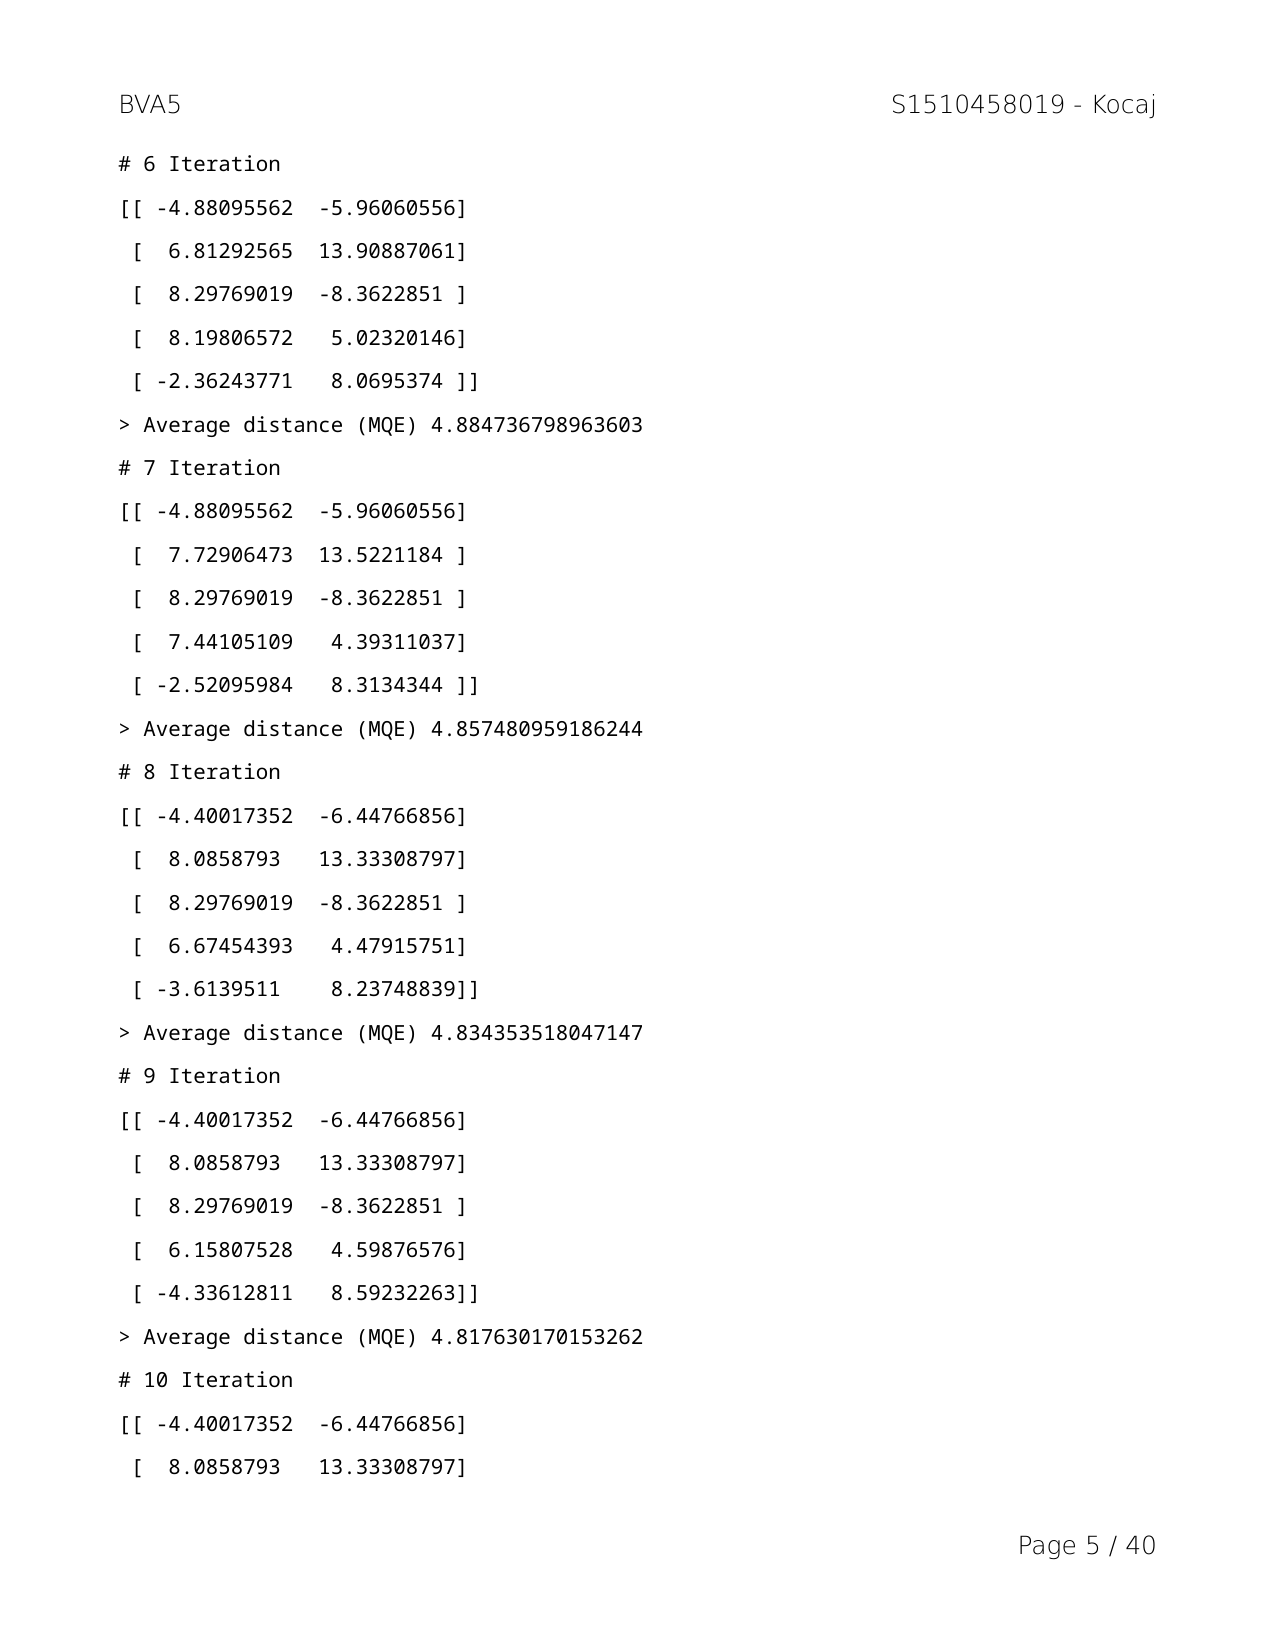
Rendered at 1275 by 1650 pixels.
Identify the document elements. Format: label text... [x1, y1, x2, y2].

text [ 6.67454393 4.47915751] [118, 931, 1157, 959]
text [[ -4.88095562 -5.96060556] [118, 193, 1157, 221]
text [ -2.36243771 8.0695374 ]] [118, 366, 1157, 395]
text [ 6.81292565 13.90887061] [118, 236, 1157, 264]
text [ 8.19806572 5.02320146] [118, 323, 1157, 351]
text # 8 Iteration [118, 757, 1157, 786]
text [ 8.0858793 13.33308797] [118, 1148, 1157, 1177]
text [ 6.15807528 4.59876576] [118, 1235, 1157, 1263]
text [ 8.0858793 13.33308797] [118, 844, 1157, 873]
text [ 8.29769019 -8.3622851 ] [118, 1192, 1157, 1220]
text [ 8.29769019 -8.3622851 ] [118, 583, 1157, 612]
text > Average distance (MQE) 4.884736798963603 [118, 410, 1157, 438]
text [ -3.6139511 8.23748839]] [118, 974, 1157, 1003]
text > Average distance (MQE) 4.817630170153262 [118, 1322, 1157, 1350]
text # 7 Iteration [118, 453, 1157, 482]
text [ 7.44105109 4.39311037] [118, 627, 1157, 655]
text [ 8.29769019 -8.3622851 ] [118, 279, 1157, 308]
text [ 8.0858793 13.33308797] [118, 1452, 1157, 1481]
text > Average distance (MQE) 4.857480959186244 [118, 714, 1157, 742]
text # 6 Iteration [118, 149, 1157, 178]
text # 10 Iteration [118, 1365, 1157, 1394]
text [ -2.52095984 8.3134344 ]] [118, 670, 1157, 699]
text [ 7.72906473 13.5221184 ] [118, 540, 1157, 568]
text [[ -4.40017352 -6.44766856] [118, 1105, 1157, 1133]
text # 9 Iteration [118, 1061, 1157, 1090]
text > Average distance (MQE) 4.834353518047147 [118, 1018, 1157, 1046]
text [ -4.33612811 8.59232263]] [118, 1278, 1157, 1307]
text [ 8.29769019 -8.3622851 ] [118, 888, 1157, 916]
text [[ -4.40017352 -6.44766856] [118, 801, 1157, 829]
text [[ -4.88095562 -5.96060556] [118, 497, 1157, 525]
text [[ -4.40017352 -6.44766856] [118, 1409, 1157, 1437]
